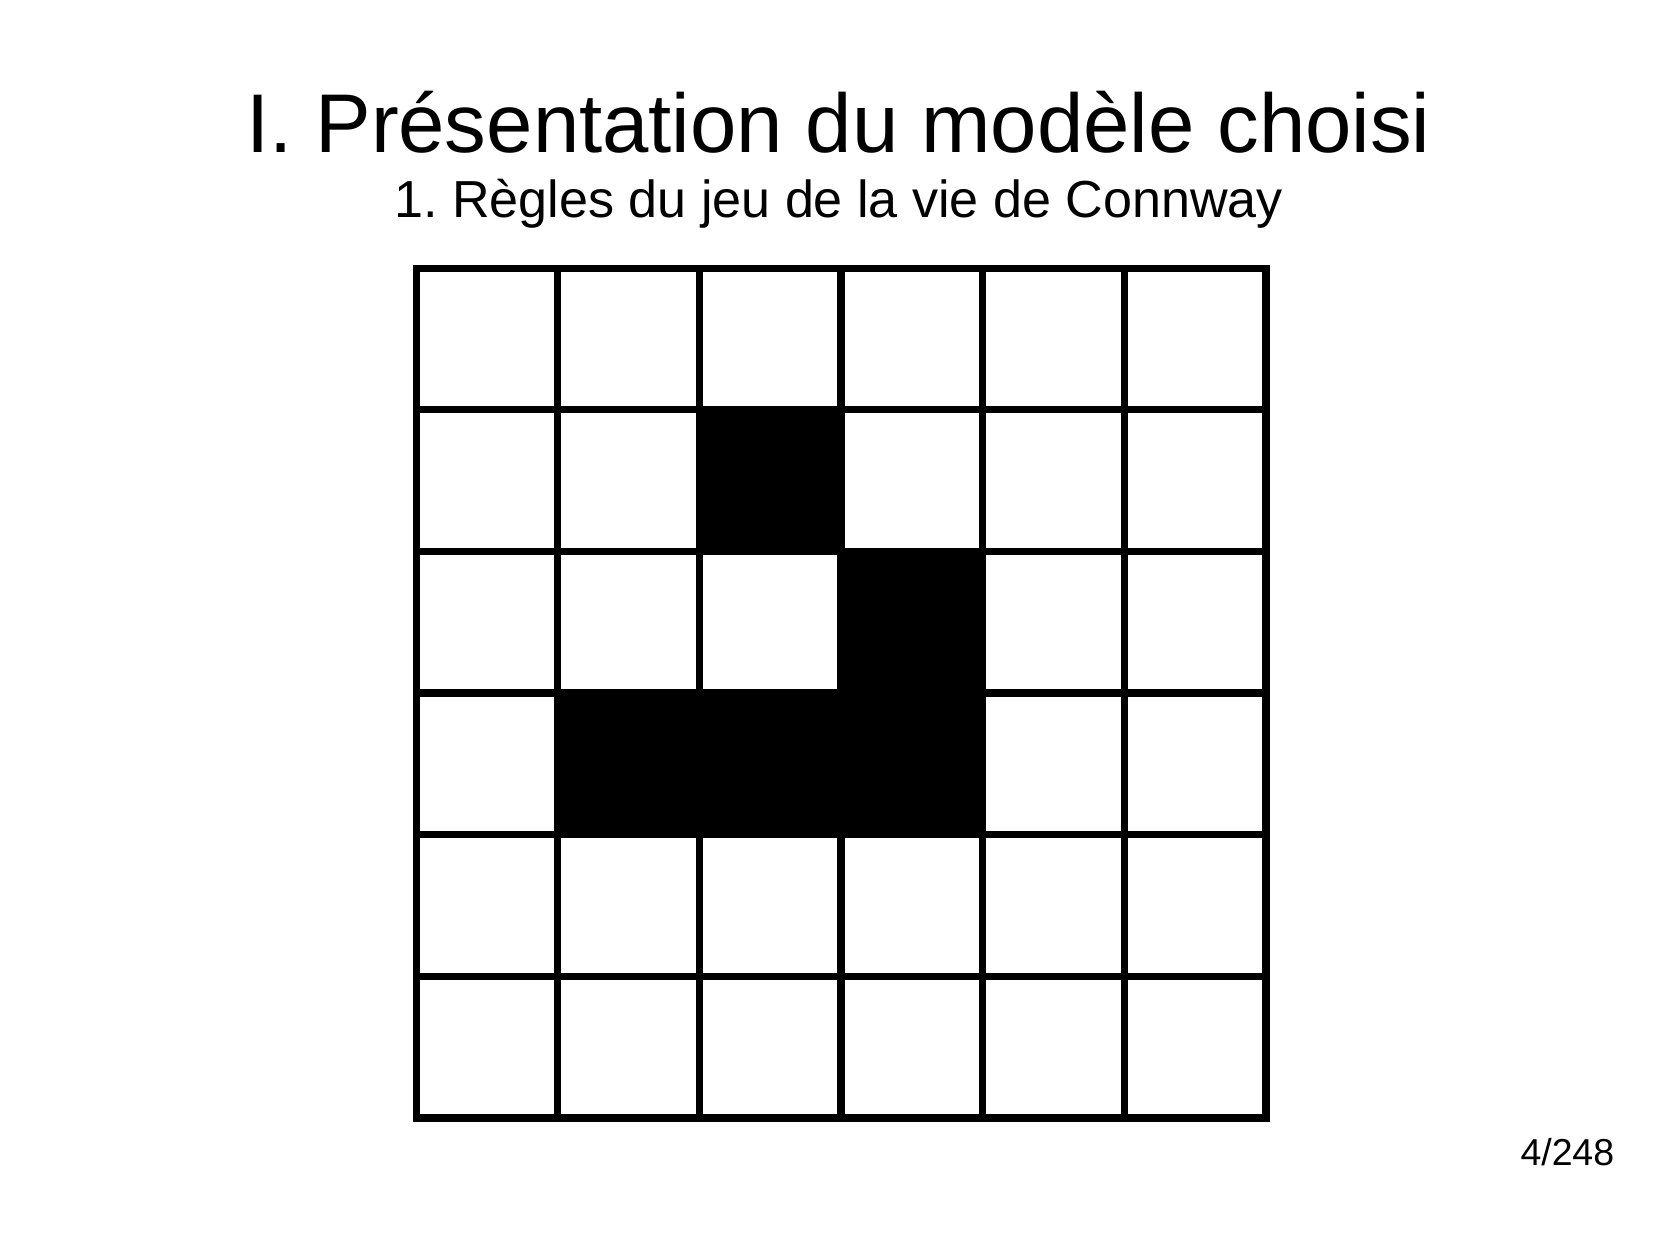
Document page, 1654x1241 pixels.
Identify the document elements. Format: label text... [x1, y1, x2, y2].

picture [413, 265, 1270, 1123]
text_box <number>/248 [1505, 1124, 1654, 1182]
title I. Présentation du modèle choisi 1. Règles du jeu de la vie de Connway [82, 49, 1595, 257]
